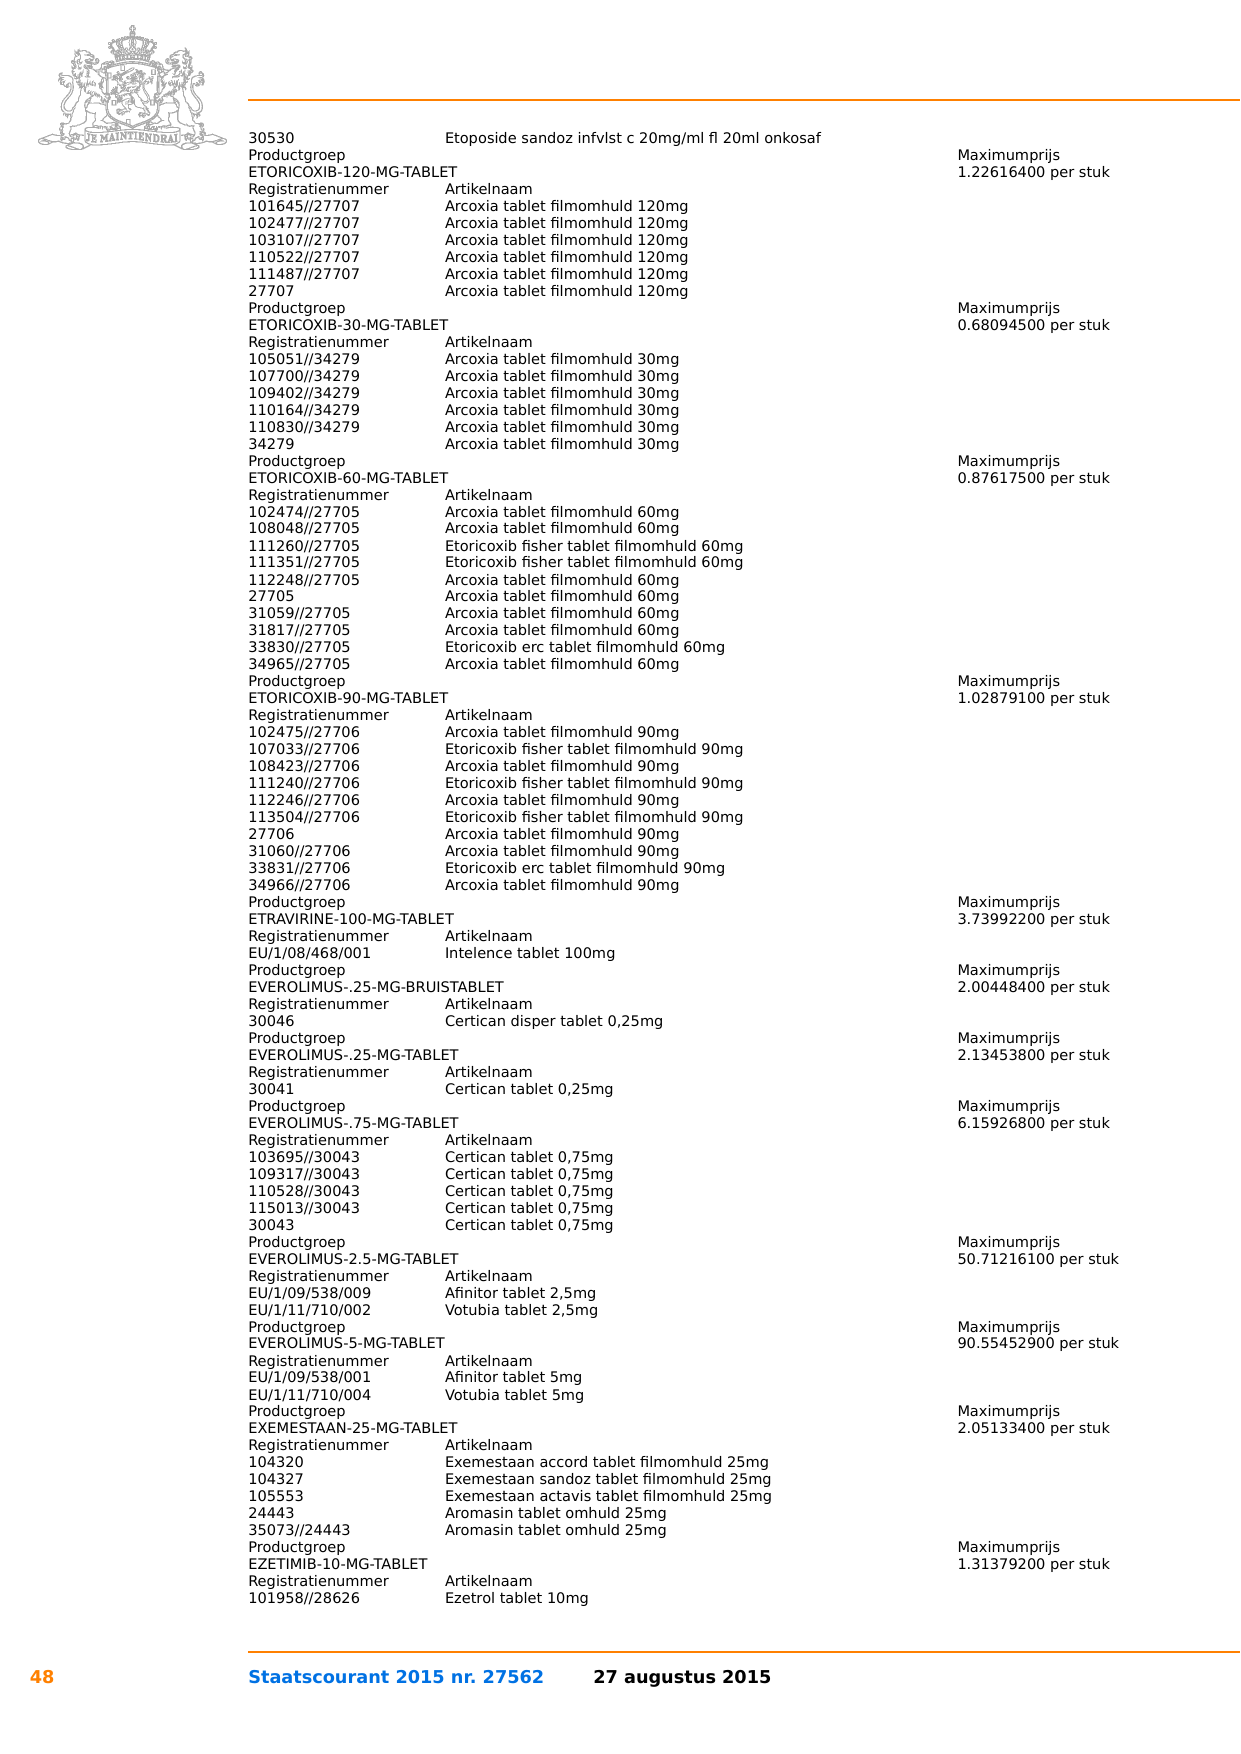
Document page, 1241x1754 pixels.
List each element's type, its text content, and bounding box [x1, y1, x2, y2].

table_cell [951, 486, 1163, 503]
table_cell Artikelnaam [439, 486, 951, 503]
table_cell Exemestaan sandoz tablet filmomhuld 25mg [439, 1471, 951, 1488]
table_cell Arcoxia tablet filmomhuld 30mg [439, 402, 951, 418]
table_cell [951, 368, 1163, 384]
table_cell Artikelnaam [439, 996, 951, 1013]
table_cell Arcoxia tablet filmomhuld 60mg [439, 520, 951, 537]
table_cell Maximumprijs [951, 300, 1163, 317]
table_cell Ezetrol tablet 10mg [439, 1590, 951, 1607]
table_cell 101645//27707 [248, 198, 439, 215]
table_cell [951, 826, 1163, 843]
table_cell Certican tablet 0,75mg [439, 1149, 951, 1166]
table_cell [951, 1285, 1163, 1301]
table_cell Productgroep [248, 962, 439, 979]
table_cell [951, 809, 1163, 826]
table_cell Productgroep [248, 1539, 439, 1556]
table_cell Productgroep [248, 673, 439, 690]
table_cell 109402//34279 [248, 385, 439, 402]
table_cell Registratienummer [248, 334, 439, 351]
table_cell 0.68094500 per stuk [951, 317, 1163, 334]
table_cell Maximumprijs [951, 673, 1163, 690]
table_cell [951, 198, 1163, 215]
table_cell [951, 283, 1163, 300]
table_cell 33831//27706 [248, 860, 439, 877]
table_cell Productgroep [248, 300, 439, 317]
table_cell Arcoxia tablet filmomhuld 30mg [439, 385, 951, 402]
table_cell Etoricoxib erc tablet filmomhuld 60mg [439, 639, 951, 656]
table_cell Arcoxia tablet filmomhuld 120mg [439, 283, 951, 300]
table_cell [951, 504, 1163, 520]
table_cell Artikelnaam [439, 181, 951, 198]
table_cell [439, 673, 951, 690]
table_cell 33830//27705 [248, 639, 439, 656]
table_cell [951, 928, 1163, 945]
table_cell Registratienummer [248, 1353, 439, 1369]
table_cell Maximumprijs [951, 1030, 1163, 1047]
table_cell Certican tablet 0,75mg [439, 1217, 951, 1233]
table_cell Registratienummer [248, 1573, 439, 1590]
table_cell Arcoxia tablet filmomhuld 60mg [439, 656, 951, 673]
table_cell Productgroep [248, 453, 439, 469]
table_cell Artikelnaam [439, 1268, 951, 1284]
table_cell 0.87617500 per stuk [951, 470, 1163, 486]
table_cell EU/1/11/710/002 [248, 1301, 439, 1318]
table_cell 105553 [248, 1488, 439, 1505]
table_cell [951, 1132, 1163, 1149]
table_cell Maximumprijs [951, 1319, 1163, 1335]
table_cell 35073//24443 [248, 1522, 439, 1539]
table_cell [951, 843, 1163, 860]
table_cell EVEROLIMUS-2.5-MG-TABLET [248, 1251, 951, 1267]
table_cell [951, 622, 1163, 639]
table_cell 101958//28626 [248, 1590, 439, 1607]
table_cell [951, 707, 1163, 724]
table_cell [951, 1386, 1163, 1403]
table_cell 109317//30043 [248, 1166, 439, 1183]
table_cell 107700//34279 [248, 368, 439, 384]
table_cell Productgroep [248, 894, 439, 911]
table_cell [439, 300, 951, 317]
table_cell [951, 215, 1163, 232]
table_cell Etoricoxib fisher tablet filmomhuld 90mg [439, 775, 951, 792]
table_cell 2.13453800 per stuk [951, 1047, 1163, 1064]
table_cell [951, 656, 1163, 673]
table_cell [951, 1301, 1163, 1318]
table_cell [439, 1030, 951, 1047]
table_cell Certican disper tablet 0,25mg [439, 1013, 951, 1030]
table_cell Arcoxia tablet filmomhuld 60mg [439, 571, 951, 588]
table_cell [951, 1081, 1163, 1098]
table_cell Maximumprijs [951, 1403, 1163, 1420]
table_cell EU/1/11/710/004 [248, 1386, 439, 1403]
table_cell Etoricoxib fisher tablet filmomhuld 90mg [439, 741, 951, 758]
table_cell Arcoxia tablet filmomhuld 90mg [439, 792, 951, 809]
table_cell Maximumprijs [951, 962, 1163, 979]
table_cell 1.02879100 per stuk [951, 690, 1163, 707]
table_cell 102475//27706 [248, 724, 439, 741]
table_cell 104320 [248, 1454, 439, 1471]
table_cell [951, 1590, 1163, 1607]
table_cell Maximumprijs [951, 453, 1163, 469]
table_cell [951, 385, 1163, 402]
table_cell Registratienummer [248, 1132, 439, 1149]
table_cell [951, 1471, 1163, 1488]
table_cell 90.55452900 per stuk [951, 1335, 1163, 1352]
table_cell Productgroep [248, 147, 439, 164]
table_cell Productgroep [248, 1234, 439, 1251]
table_cell [951, 351, 1163, 368]
table_cell [951, 1488, 1163, 1505]
table_cell EXEMESTAAN-25-MG-TABLET [248, 1420, 951, 1437]
table_cell Arcoxia tablet filmomhuld 120mg [439, 266, 951, 283]
table_cell 34965//27705 [248, 656, 439, 673]
table_cell Certican tablet 0,75mg [439, 1166, 951, 1183]
table_cell [951, 1454, 1163, 1471]
table_cell Arcoxia tablet filmomhuld 30mg [439, 368, 951, 384]
table_cell EU/1/08/468/001 [248, 945, 439, 962]
table_cell [951, 792, 1163, 809]
table_cell Arcoxia tablet filmomhuld 60mg [439, 588, 951, 605]
table_cell Votubia tablet 2,5mg [439, 1301, 951, 1318]
table_cell 103695//30043 [248, 1149, 439, 1166]
table_cell Maximumprijs [951, 1539, 1163, 1556]
table_cell Productgroep [248, 1098, 439, 1115]
table_cell [439, 1539, 951, 1556]
table_cell Registratienummer [248, 996, 439, 1013]
table_cell Etoricoxib erc tablet filmomhuld 90mg [439, 860, 951, 877]
table_cell 110528//30043 [248, 1183, 439, 1199]
table_cell Arcoxia tablet filmomhuld 30mg [439, 351, 951, 368]
table_cell Artikelnaam [439, 928, 951, 945]
table_cell 112246//27706 [248, 792, 439, 809]
table_cell 24443 [248, 1505, 439, 1522]
table_cell Afinitor tablet 2,5mg [439, 1285, 951, 1301]
table_cell Arcoxia tablet filmomhuld 120mg [439, 198, 951, 215]
table_cell 50.71216100 per stuk [951, 1251, 1163, 1267]
table_cell Artikelnaam [439, 1132, 951, 1149]
table_cell Etoricoxib fisher tablet filmomhuld 90mg [439, 809, 951, 826]
table_cell ETORICOXIB-60-MG-TABLET [248, 470, 951, 486]
table_cell [951, 860, 1163, 877]
table_cell [951, 639, 1163, 656]
table_cell Etoposide sandoz infvlst c 20mg/ml fl 20ml onkosaf [439, 130, 951, 147]
table_cell [951, 232, 1163, 249]
table_cell 115013//30043 [248, 1200, 439, 1217]
table_cell 30041 [248, 1081, 439, 1098]
table_cell EVEROLIMUS-.25-MG-TABLET [248, 1047, 951, 1064]
table_cell [951, 1166, 1163, 1183]
table_cell Maximumprijs [951, 1098, 1163, 1115]
table_cell EVEROLIMUS-.25-MG-BRUISTABLET [248, 979, 951, 996]
table_cell [951, 741, 1163, 758]
table_cell 103107//27707 [248, 232, 439, 249]
table_cell Arcoxia tablet filmomhuld 60mg [439, 605, 951, 622]
table_cell Registratienummer [248, 1437, 439, 1454]
table_cell ETORICOXIB-120-MG-TABLET [248, 164, 951, 181]
table_cell Etoricoxib fisher tablet filmomhuld 60mg [439, 554, 951, 571]
table_cell [951, 1183, 1163, 1199]
table_cell [951, 249, 1163, 266]
table_cell 31817//27705 [248, 622, 439, 639]
table_cell Certican tablet 0,75mg [439, 1183, 951, 1199]
table_cell [439, 1098, 951, 1115]
table_cell EU/1/09/538/001 [248, 1369, 439, 1386]
table_cell Arcoxia tablet filmomhuld 60mg [439, 622, 951, 639]
table_cell [951, 758, 1163, 775]
table_cell 27707 [248, 283, 439, 300]
table_cell [951, 1522, 1163, 1539]
table_cell EZETIMIB-10-MG-TABLET [248, 1556, 951, 1573]
table_cell 30043 [248, 1217, 439, 1233]
table_cell 1.22616400 per stuk [951, 164, 1163, 181]
table_cell 3.73992200 per stuk [951, 911, 1163, 928]
table_cell [951, 1268, 1163, 1284]
table_cell Maximumprijs [951, 1234, 1163, 1251]
table_cell [439, 1319, 951, 1335]
table_cell 108048//27705 [248, 520, 439, 537]
table_cell 2.00448400 per stuk [951, 979, 1163, 996]
table_cell 113504//27706 [248, 809, 439, 826]
table_cell [951, 1573, 1163, 1590]
table_cell [951, 1064, 1163, 1081]
table_cell Productgroep [248, 1403, 439, 1420]
table_cell [951, 1505, 1163, 1522]
table_cell 102477//27707 [248, 215, 439, 232]
table_cell 30046 [248, 1013, 439, 1030]
table_cell [439, 894, 951, 911]
table_cell 27706 [248, 826, 439, 843]
table_cell [951, 334, 1163, 351]
table_cell Arcoxia tablet filmomhuld 120mg [439, 249, 951, 266]
table_cell [951, 554, 1163, 571]
table_cell [951, 1353, 1163, 1369]
table_cell 110164//34279 [248, 402, 439, 418]
table_cell [951, 1013, 1163, 1030]
table_cell 1.31379200 per stuk [951, 1556, 1163, 1573]
table_cell Productgroep [248, 1319, 439, 1335]
table_cell [951, 402, 1163, 418]
table_cell Arcoxia tablet filmomhuld 90mg [439, 843, 951, 860]
table_cell [439, 1234, 951, 1251]
table_cell 105051//34279 [248, 351, 439, 368]
table_cell Registratienummer [248, 181, 439, 198]
table_cell Registratienummer [248, 1268, 439, 1284]
table_cell [951, 1217, 1163, 1233]
table_cell [951, 1200, 1163, 1217]
table_cell 112248//27705 [248, 571, 439, 588]
table_cell [951, 588, 1163, 605]
table_cell Registratienummer [248, 1064, 439, 1081]
table_cell Arcoxia tablet filmomhuld 30mg [439, 436, 951, 452]
table_cell Exemestaan accord tablet filmomhuld 25mg [439, 1454, 951, 1471]
table_cell [951, 419, 1163, 436]
table_cell Arcoxia tablet filmomhuld 60mg [439, 504, 951, 520]
table_cell Arcoxia tablet filmomhuld 30mg [439, 419, 951, 436]
table_cell [951, 724, 1163, 741]
table_cell 30530 [248, 130, 439, 147]
table_cell Arcoxia tablet filmomhuld 120mg [439, 232, 951, 249]
table_cell ETORICOXIB-30-MG-TABLET [248, 317, 951, 334]
table_cell [439, 962, 951, 979]
table_cell Etoricoxib fisher tablet filmomhuld 60mg [439, 538, 951, 554]
table_cell [951, 775, 1163, 792]
table_cell Arcoxia tablet filmomhuld 90mg [439, 877, 951, 894]
table_cell Maximumprijs [951, 147, 1163, 164]
table_cell 31059//27705 [248, 605, 439, 622]
table_cell 27705 [248, 588, 439, 605]
table_cell ETORICOXIB-90-MG-TABLET [248, 690, 951, 707]
table_cell [951, 520, 1163, 537]
table_cell 34279 [248, 436, 439, 452]
table_cell Productgroep [248, 1030, 439, 1047]
table_cell Arcoxia tablet filmomhuld 90mg [439, 724, 951, 741]
table_cell Artikelnaam [439, 1064, 951, 1081]
table_cell 107033//27706 [248, 741, 439, 758]
table_cell EVEROLIMUS-5-MG-TABLET [248, 1335, 951, 1352]
table_cell Aromasin tablet omhuld 25mg [439, 1505, 951, 1522]
table_cell 102474//27705 [248, 504, 439, 520]
table_cell Registratienummer [248, 707, 439, 724]
table_cell [951, 996, 1163, 1013]
table_cell 2.05133400 per stuk [951, 1420, 1163, 1437]
table_cell Certican tablet 0,25mg [439, 1081, 951, 1098]
table_cell Maximumprijs [951, 894, 1163, 911]
table_cell [951, 1149, 1163, 1166]
table_cell [951, 130, 1163, 147]
table_cell [951, 1437, 1163, 1454]
table_cell 111260//27705 [248, 538, 439, 554]
table_cell Intelence tablet 100mg [439, 945, 951, 962]
table_cell 31060//27706 [248, 843, 439, 860]
table_cell 111487//27707 [248, 266, 439, 283]
table_cell [951, 877, 1163, 894]
table_cell Aromasin tablet omhuld 25mg [439, 1522, 951, 1539]
table_cell Artikelnaam [439, 1353, 951, 1369]
table_cell Arcoxia tablet filmomhuld 120mg [439, 215, 951, 232]
table_cell Artikelnaam [439, 707, 951, 724]
table_cell Afinitor tablet 5mg [439, 1369, 951, 1386]
table_cell 110830//34279 [248, 419, 439, 436]
table_cell 108423//27706 [248, 758, 439, 775]
table_cell Registratienummer [248, 486, 439, 503]
table_cell [439, 147, 951, 164]
table_cell 104327 [248, 1471, 439, 1488]
table_cell Artikelnaam [439, 334, 951, 351]
table_cell Registratienummer [248, 928, 439, 945]
table_cell 110522//27707 [248, 249, 439, 266]
table_cell Arcoxia tablet filmomhuld 90mg [439, 758, 951, 775]
table_cell [951, 605, 1163, 622]
picture [38, 25, 227, 150]
table_cell 111240//27706 [248, 775, 439, 792]
table_cell Artikelnaam [439, 1437, 951, 1454]
table_cell 111351//27705 [248, 554, 439, 571]
table_cell [951, 945, 1163, 962]
table_cell Votubia tablet 5mg [439, 1386, 951, 1403]
table_cell 34966//27706 [248, 877, 439, 894]
table_cell Certican tablet 0,75mg [439, 1200, 951, 1217]
table_cell [439, 1403, 951, 1420]
table_cell 6.15926800 per stuk [951, 1115, 1163, 1132]
table_cell Artikelnaam [439, 1573, 951, 1590]
table_cell ETRAVIRINE-100-MG-TABLET [248, 911, 951, 928]
table_cell [951, 571, 1163, 588]
table_cell [951, 538, 1163, 554]
table_cell [951, 266, 1163, 283]
table_cell [951, 436, 1163, 452]
table_cell [951, 181, 1163, 198]
table_cell [951, 1369, 1163, 1386]
table_cell EVEROLIMUS-.75-MG-TABLET [248, 1115, 951, 1132]
table_cell Arcoxia tablet filmomhuld 90mg [439, 826, 951, 843]
table_cell EU/1/09/538/009 [248, 1285, 439, 1301]
table_cell [439, 453, 951, 469]
table_cell Exemestaan actavis tablet filmomhuld 25mg [439, 1488, 951, 1505]
